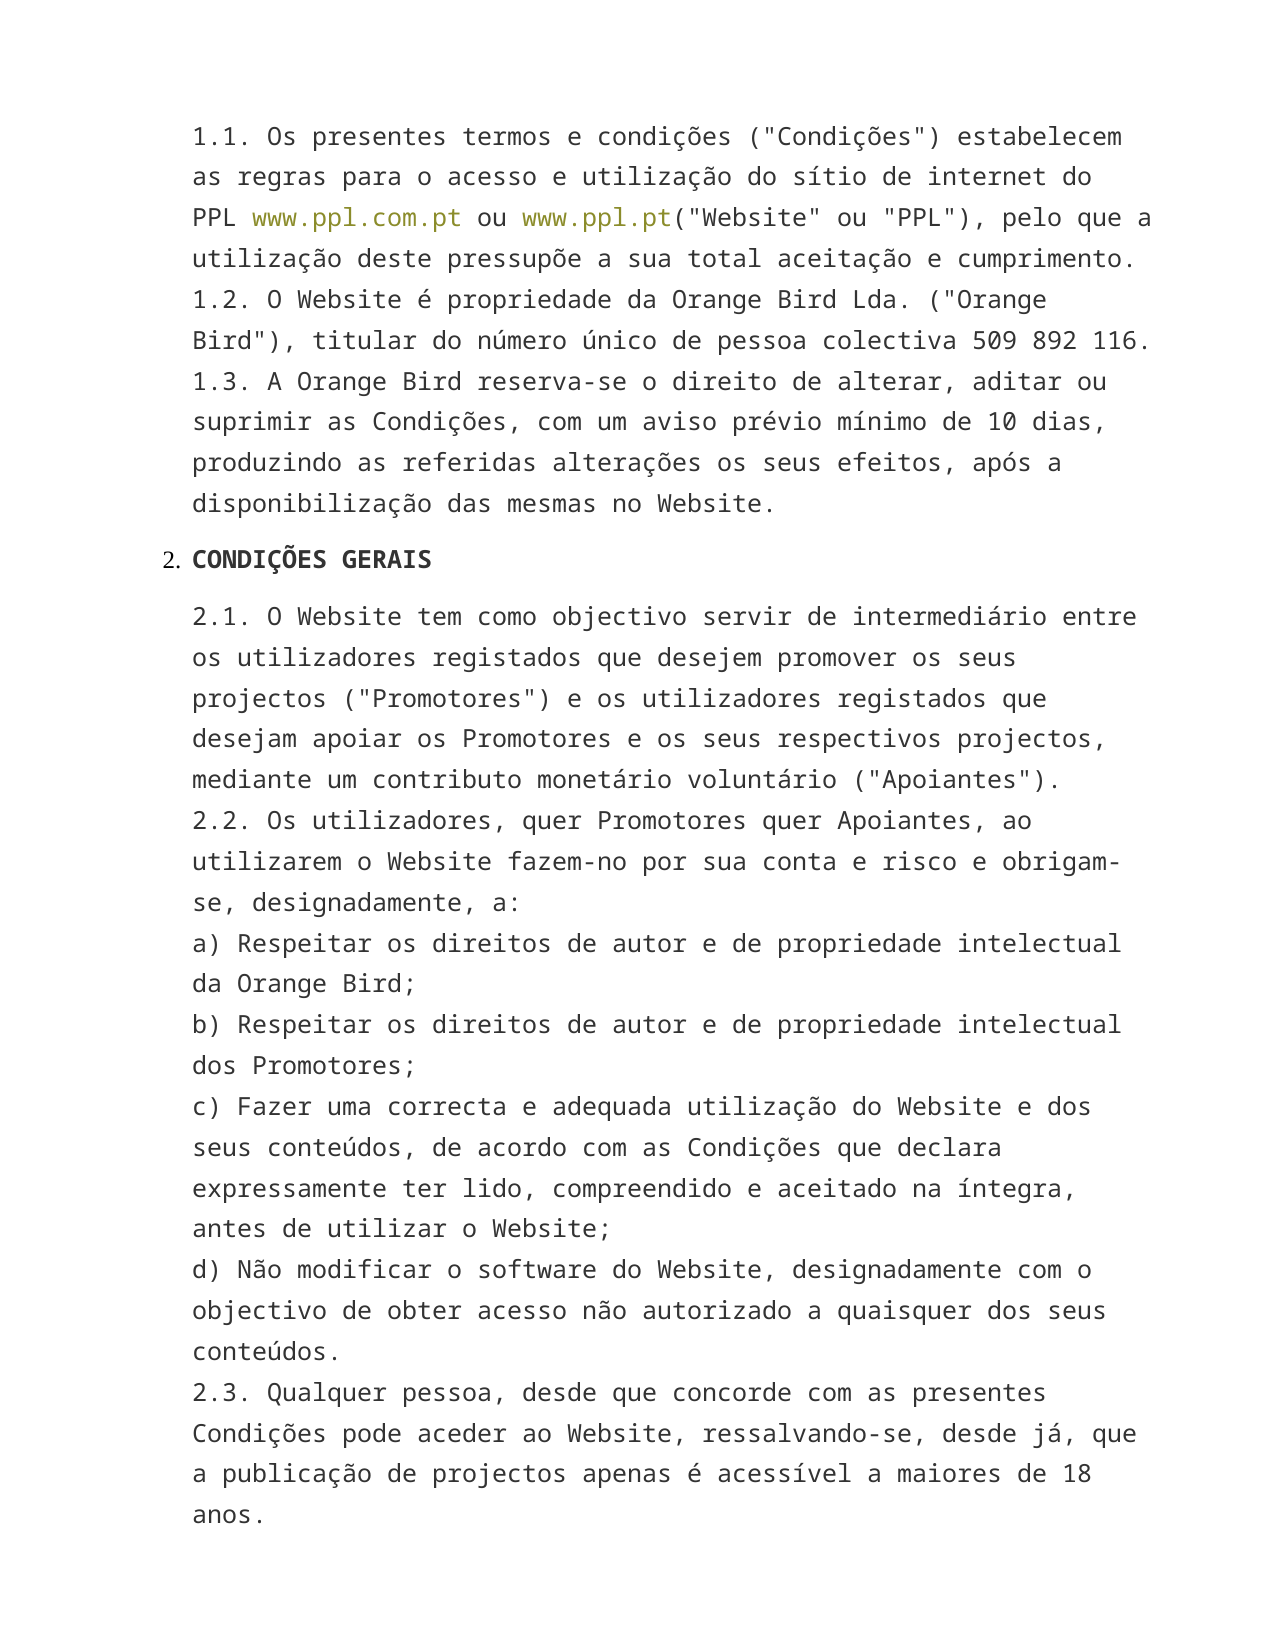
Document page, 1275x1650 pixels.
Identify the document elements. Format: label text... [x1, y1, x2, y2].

list 2.1. O Website tem como objectivo servir de intermediário entre os utilizadores registados que desejem promover os seus projectos ("Promotores") e os utilizadores registados que desejam apoiar os Promotores e os seus respectivos projectos, mediante um contributo monetário voluntário ("Apoiantes"). 2.2. Os utilizadores, quer Promotores quer Apoiantes, ao utilizarem o Website fazem-no por sua conta e risco e obrigam-se, designadamente, a: a) Respeitar os direitos de autor e de propriedade intelectual da Orange Bird; b) Respeitar os direitos de autor e de propriedade intelectual dos Promotores; c) Fazer uma correcta e adequada utilização do Website e dos seus conteúdos, de acordo com as Condições que declara expressamente ter lido, compreendido e aceitado na íntegra, antes de utilizar o Website; d) Não modificar o software do Website, designadamente com o objectivo de obter acesso não autorizado a quaisquer dos seus conteúdos. 2.3. Qualquer pessoa, desde que concorde com as presentes Condições pode aceder ao Website, ressalvando-se, desde já, que a publicação de projectos apenas é acessível a maiores de 18 anos. [162, 598, 1157, 1531]
list CONDIÇÕES GERAIS [162, 542, 1157, 576]
list 1.1. Os presentes termos e condições ("Condições") estabelecem as regras para o acesso e utilização do sítio de internet do PPL www.ppl.com.pt ou www.ppl.pt("Website" ou "PPL"), pelo que a utilização deste pressupõe a sua total aceitação e cumprimento. 1.2. O Website é propriedade da Orange Bird Lda. ("Orange Bird"), titular do número único de pessoa colectiva 509 892 116. 1.3. A Orange Bird reserva-se o direito de alterar, aditar ou suprimir as Condições, com um aviso prévio mínimo de 10 dias, produzindo as referidas alterações os seus efeitos, após a disponibilização das mesmas no Website. [162, 118, 1157, 520]
